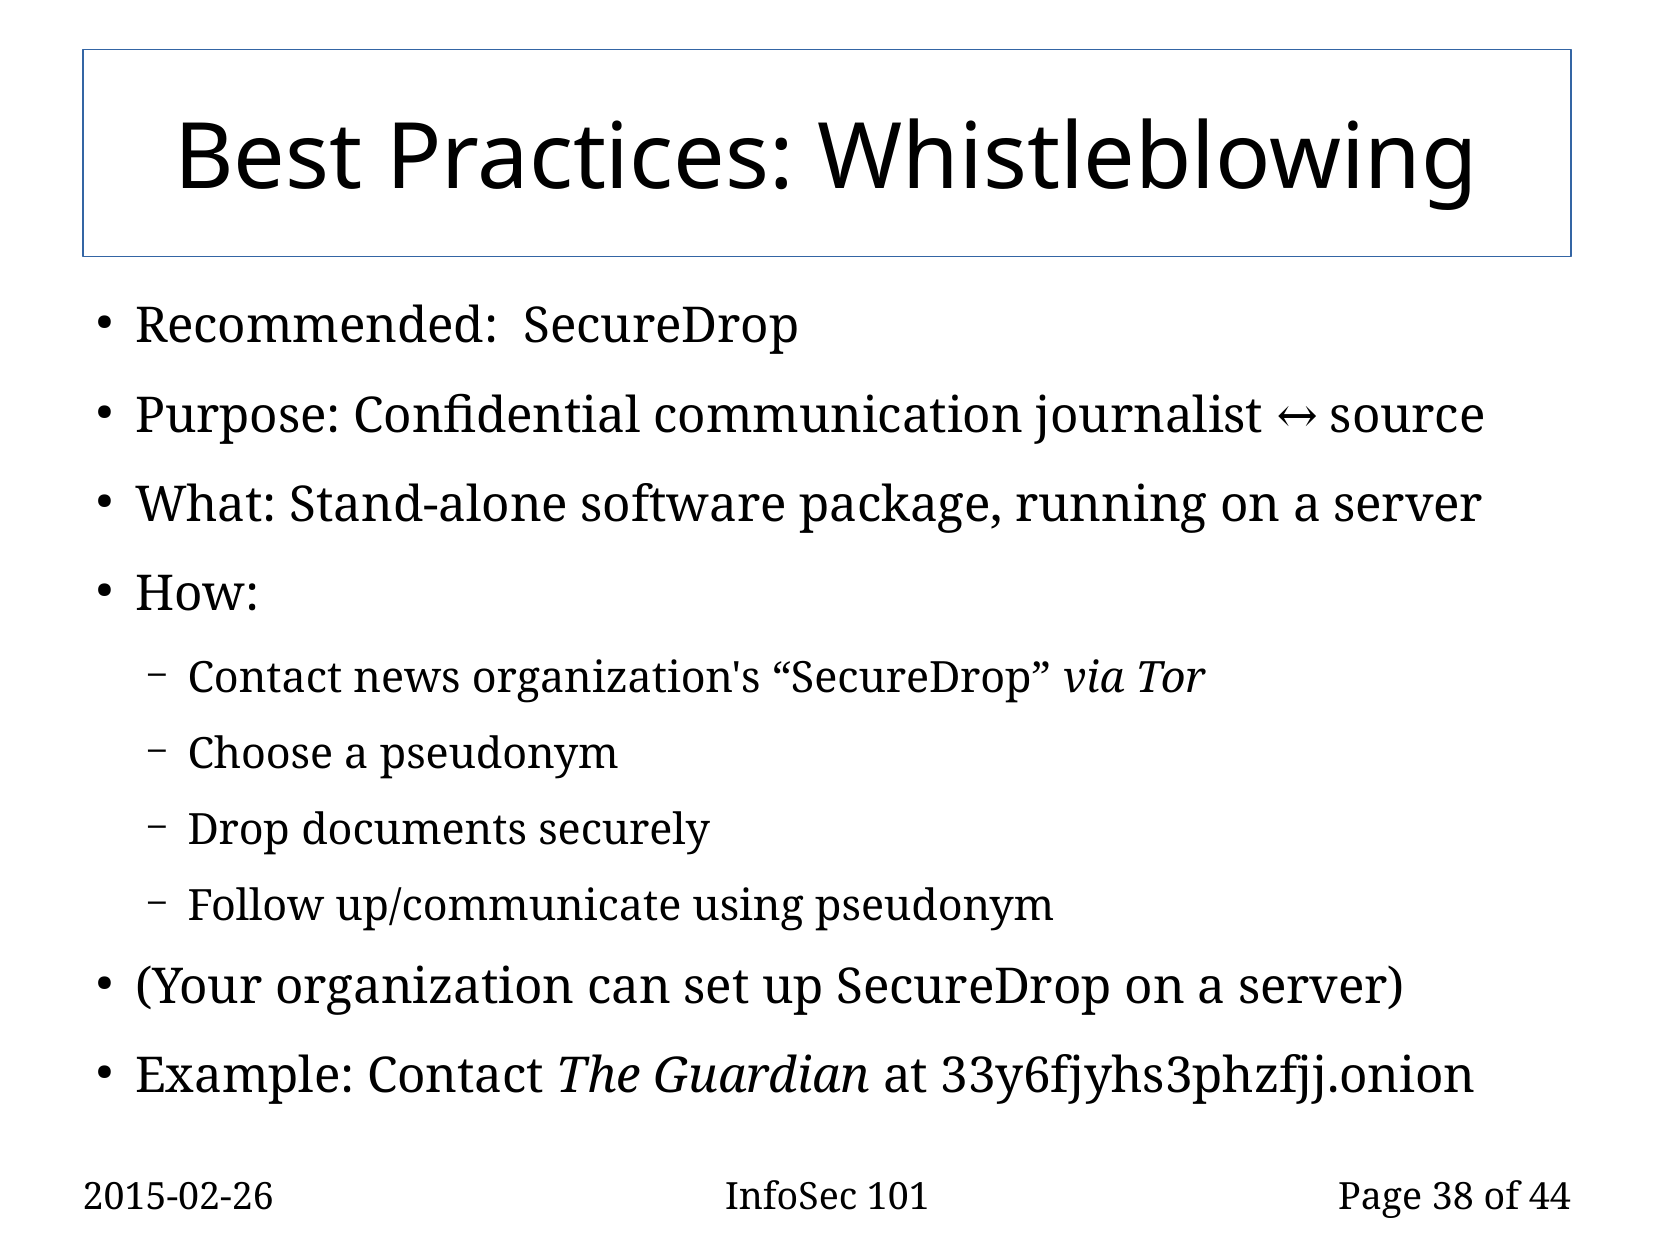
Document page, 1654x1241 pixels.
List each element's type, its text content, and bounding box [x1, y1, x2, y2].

list Recommended: SecureDrop Purpose: Confidential communication journalist ↔ source What: Stand-alone software package, running on a server How: Contact news organization's “SecureDrop” via Tor Choose a pseudonym Drop documents securely Follow up/communicate using pseudonym (Your organization can set up SecureDrop on a server) Example: Contact The Guardian at 33y6fjyhs3phzfjj.onion [82, 290, 1571, 1126]
title Best Practices: Whistleblowing [82, 49, 1571, 257]
